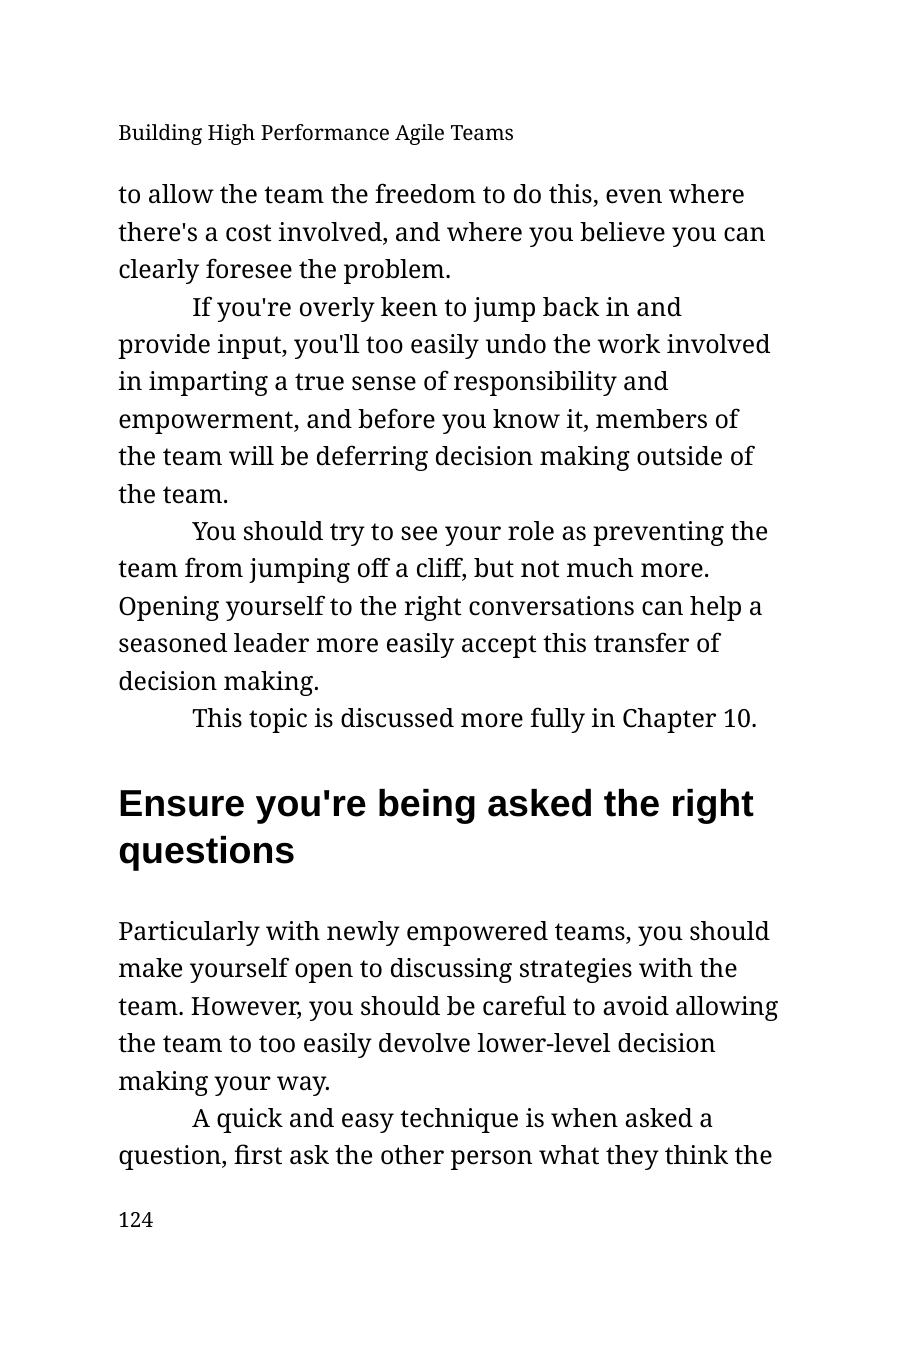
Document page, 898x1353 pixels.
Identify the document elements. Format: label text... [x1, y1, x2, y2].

text A quick and easy technique is when asked a question, first ask the other person what they think the [118, 1101, 779, 1172]
text Particularly with newly empowered teams, you should make yourself open to discussing strategies with the team. However, you should be careful to avoid allowing the team to too easily devolve lower-level decision making your way. [118, 913, 779, 1097]
text If you're overly keen to jump back in and provide input, you'll too easily undo the work involved in imparting a true sense of responsibility and empowerment, and before you know it, members of the team will be deferring decision making outside of the team. [118, 289, 779, 510]
text to allow the team the freedom to do this, even where there's a cost involved, and where you believe you can clearly foresee the problem. [118, 177, 779, 286]
subtitle Ensure you're being asked the right questions [118, 781, 779, 872]
text This topic is discussed more fully in Chapter 10. [118, 701, 779, 735]
text You should try to see your role as preventing the team from jumping off a cliff, but not much more. Opening yourself to the right conversations can help a seasoned leader more easily accept this transfer of decision making. [118, 514, 779, 697]
